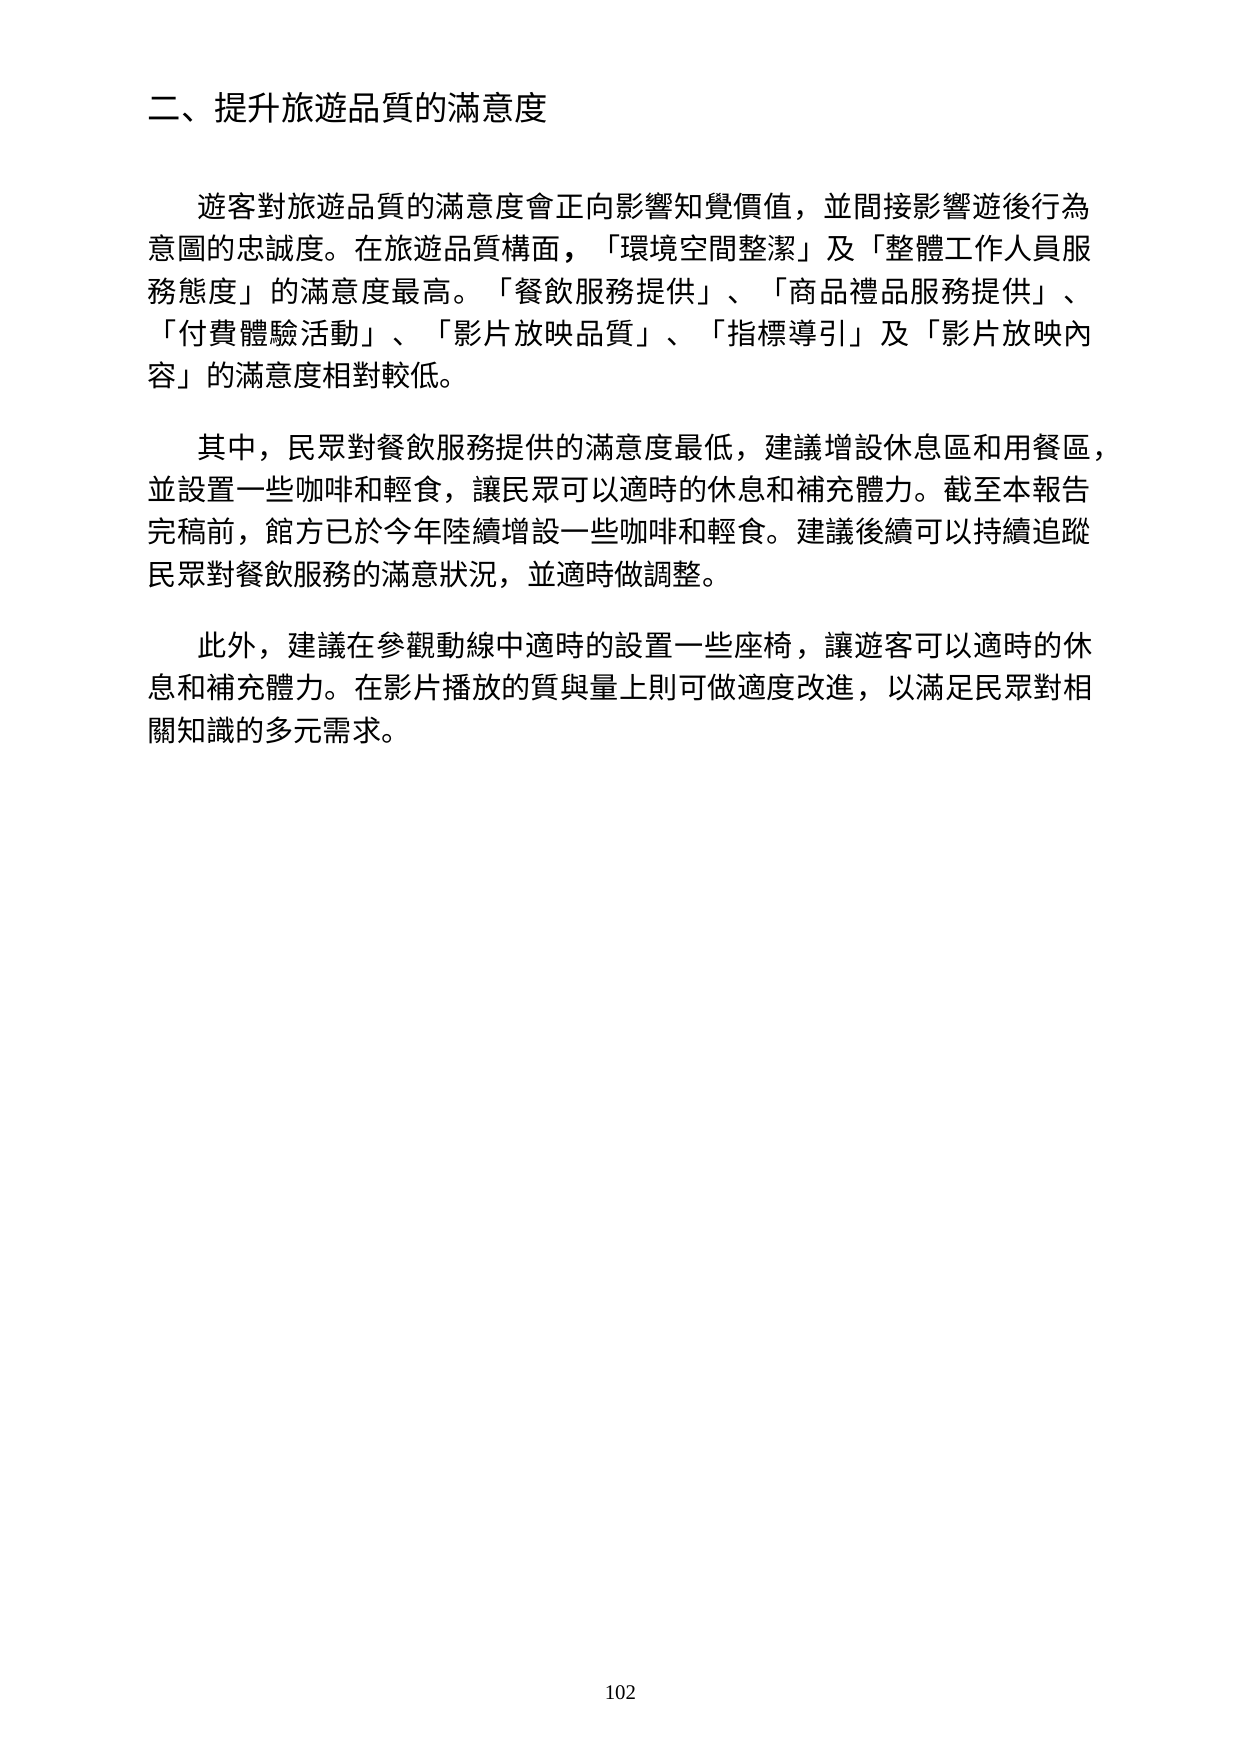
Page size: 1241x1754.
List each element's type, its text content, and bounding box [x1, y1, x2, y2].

text 其中，民眾對餐飲服務提供的滿意度最低，建議增設休息區和用餐區，並設置一些咖啡和輕食，讓民眾可以適時的休息和補充體力。截至本報告完稿前，館方已於今年陸續增設一些咖啡和輕食。建議後續可以持續追蹤民眾對餐飲服務的滿意狀況，並適時做調整。 [148, 424, 1092, 593]
text 此外，建議在參觀動線中適時的設置一些座椅，讓遊客可以適時的休息和補充體力。在影片播放的質與量上則可做適度改進，以滿足民眾對相關知識的多元需求。 [148, 623, 1092, 749]
text 二、提升旅遊品質的滿意度 [148, 82, 1092, 130]
text 遊客對旅遊品質的滿意度會正向影響知覺價值，並間接影響遊後行為意圖的忠誠度。在旅遊品質構面，「環境空間整潔」及「整體工作人員服務態度」的滿意度最高。「餐飲服務提供」、「商品禮品服務提供」、「付費體驗活動」、「影片放映品質」、「指標導引」及「影片放映內容」的滿意度相對較低。 [148, 184, 1092, 395]
